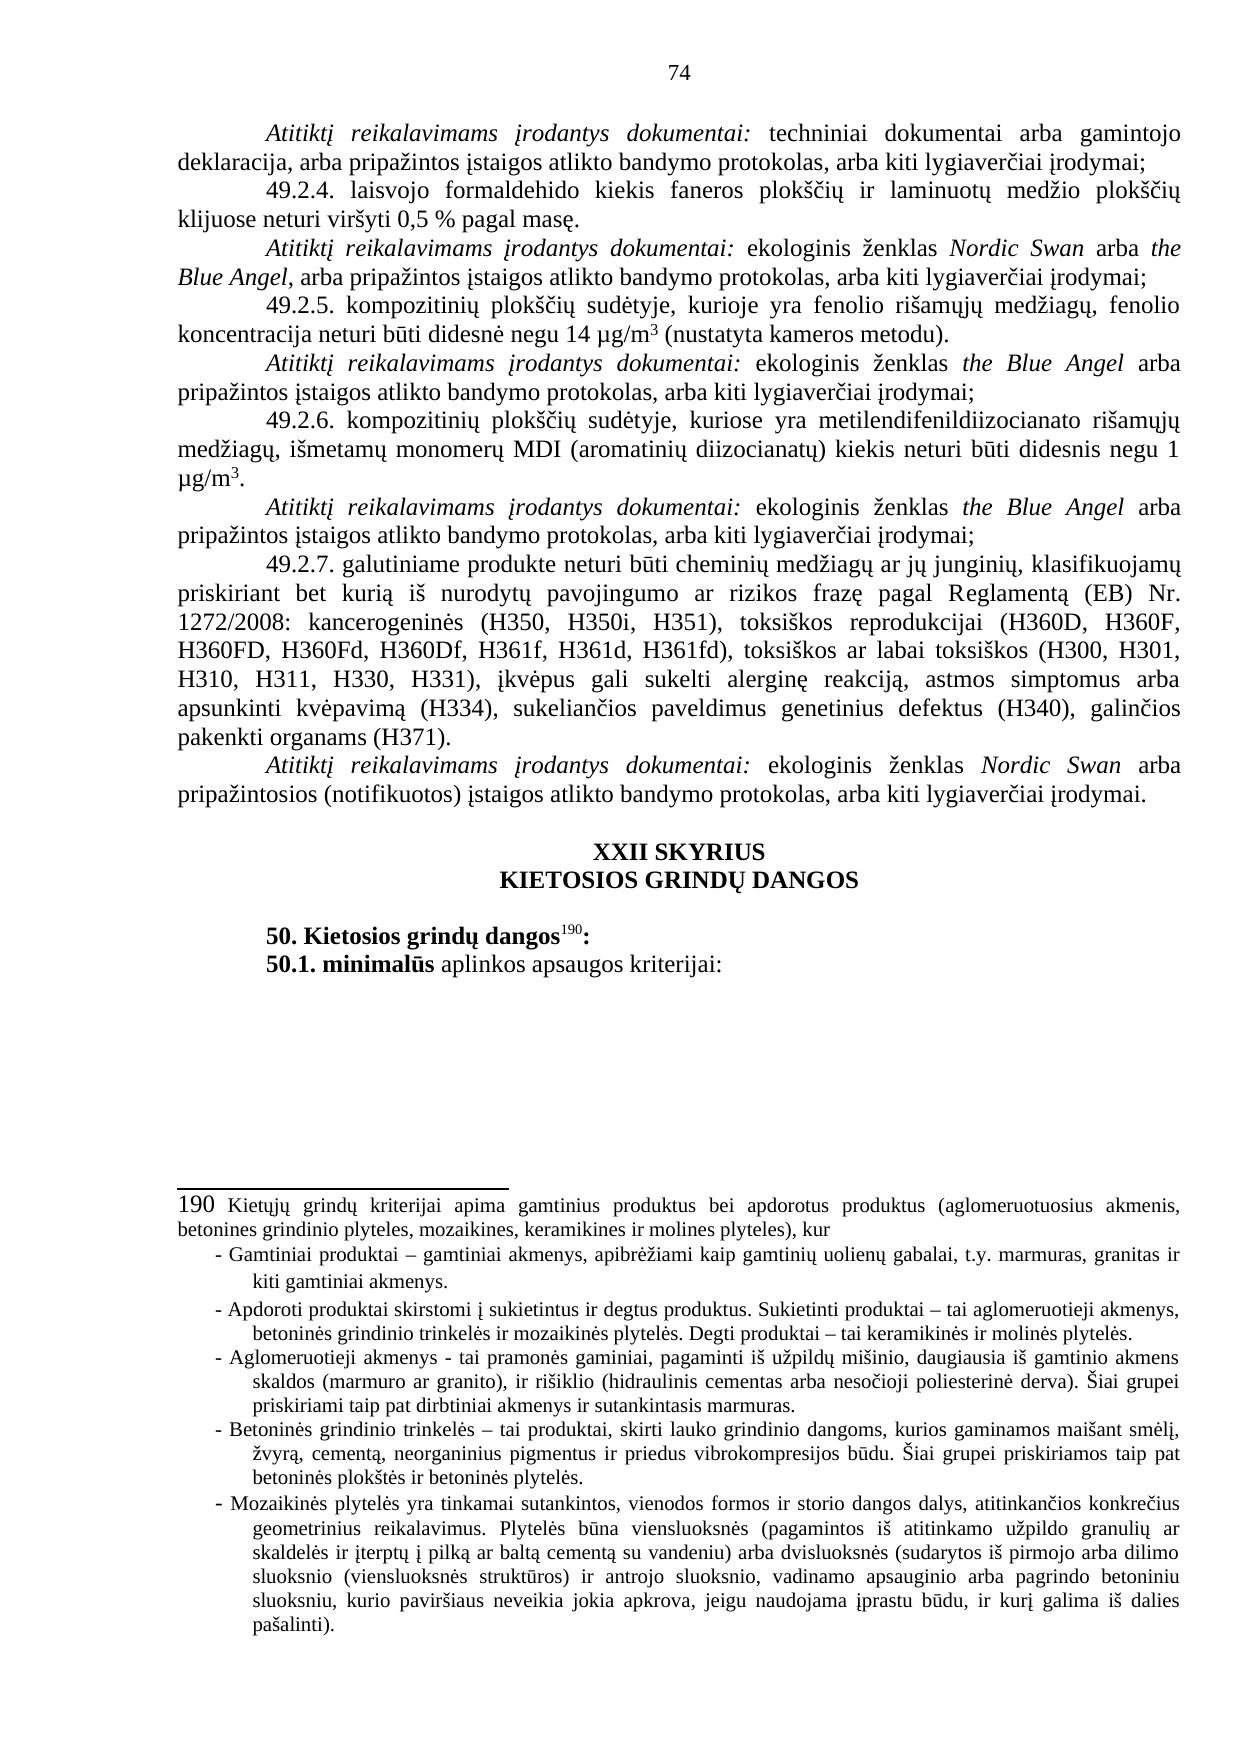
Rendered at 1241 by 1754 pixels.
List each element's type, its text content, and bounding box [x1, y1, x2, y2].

text - Aglomeruotieji akmenys - tai pramonės gaminiai, pagaminti iš užpildų mišinio, daugiausia iš gamtinio akmens skaldos (marmuro ar granito), ir rišiklio (hidraulinis cementas arba nesočioji poliesterinė derva). Šiai grupei priskiriami taip pat dirbtiniai akmenys ir sutankintasis marmuras. [215, 1345, 1181, 1417]
text Atitiktį reikalavimams įrodantys dokumentai: ekologinis ženklas Nordic Swan arba the Blue Angel, arba pripažintos įstaigos atlikto bandymo protokolas, arba kiti lygiaverčiai įrodymai; [177, 233, 1181, 291]
text 50. Kietosios grindų dangos: [177, 921, 1181, 949]
text Atitiktį reikalavimams įrodantys dokumentai: ekologinis ženklas the Blue Angel arba pripažintos įstaigos atlikto bandymo protokolas, arba kiti lygiaverčiai įrodymai; [177, 348, 1181, 406]
text KIETOSIOS GRINDŲ DANGOS [177, 866, 1181, 894]
text Kietųjų grindų kriterijai apima gamtinius produktus bei apdorotus produktus (aglomeruotuosius akmenis, betonines grindinio plyteles, mozaikines, keramikines ir molines plyteles), kur [177, 1189, 1181, 1241]
text XXII SKYRIUS [177, 837, 1181, 866]
text Atitiktį reikalavimams įrodantys dokumentai: techniniai dokumentai arba gamintojo deklaracija, arba pripažintos įstaigos atlikto bandymo protokolas, arba kiti lygiaverčiai įrodymai; [177, 118, 1181, 176]
text - Gamtiniai produktai – gamtiniai akmenys, apibrėžiami kaip gamtinių uolienų gabalai, t.y. marmuras, granitas ir kiti gamtiniai akmenys. [215, 1241, 1181, 1293]
text - Betoninės grindinio trinkelės – tai produktai, skirti lauko grindinio dangoms, kurios gaminamos maišant smėlį, žvyrą, cementą, neorganinius pigmentus ir priedus vibrokompresijos būdu. Šiai grupei priskiriamos taip pat betoninės plokštės ir betoninės plytelės. [215, 1417, 1181, 1489]
text - Apdoroti produktai skirstomi į sukietintus ir degtus produktus. Sukietinti produktai – tai aglomeruotieji akmenys, betoninės grindinio trinkelės ir mozaikinės plytelės. Degti produktai – tai keramikinės ir molinės plytelės. [215, 1297, 1181, 1345]
text - Mozaikinės plytelės yra tinkamai sutankintos, vienodos formos ir storio dangos dalys, atitinkančios konkrečius geometrinius reikalavimus. Plytelės būna viensluoksnės (pagamintos iš atitinkamo užpildo granulių ar skaldelės ir įterptų į pilką ar baltą cementą su vandeniu) arba dvisluoksnės (sudarytos iš pirmojo arba dilimo sluoksnio (viensluoksnės struktūros) ir antrojo sluoksnio, vadinamo apsauginio arba pagrindo betoniniu sluoksniu, kurio paviršiaus neveikia jokia apkrova, jeigu naudojama įprastu būdu, ir kurį galima iš dalies pašalinti). [215, 1489, 1181, 1636]
text 49.2.5. kompozitinių plokščių sudėtyje, kurioje yra fenolio rišamųjų medžiagų, fenolio koncentracija neturi būti didesnė negu 14 µg/m3 (nustatyta kameros metodu). [177, 291, 1181, 348]
text 49.2.7. galutiniame produkte neturi būti cheminių medžiagų ar jų junginių, klasifikuojamų priskiriant bet kurią iš nurodytų pavojingumo ar rizikos frazę pagal Reglamentą (EB) Nr. 1272/2008: kancerogeninės (H350, H350i, H351), toksiškos reprodukcijai (H360D, H360F, H360FD, H360Fd, H360Df, H361f, H361d, H361fd), toksiškos ar labai toksiškos (H300, H301, H310, H311, H330, H331), įkvėpus gali sukelti alerginę reakciją, astmos simptomus arba apsunkinti kvėpavimą (H334), sukeliančios paveldimus genetinius defektus (H340), galinčios pakenkti organams (H371). [177, 549, 1181, 751]
text 49.2.4. laisvojo formaldehido kiekis faneros plokščių ir laminuotų medžio plokščių klijuose neturi viršyti 0,5 % pagal masę. [177, 176, 1181, 233]
text 50.1. minimalūs aplinkos apsaugos kriterijai: [177, 949, 1181, 978]
text Atitiktį reikalavimams įrodantys dokumentai: ekologinis ženklas Nordic Swan arba pripažintosios (notifikuotos) įstaigos atlikto bandymo protokolas, arba kiti lygiaverčiai įrodymai. [177, 751, 1181, 808]
text Atitiktį reikalavimams įrodantys dokumentai: ekologinis ženklas the Blue Angel arba pripažintos įstaigos atlikto bandymo protokolas, arba kiti lygiaverčiai įrodymai; [177, 492, 1181, 549]
text 49.2.6. kompozitinių plokščių sudėtyje, kuriose yra metilendifenildiizocianato rišamųjų medžiagų, išmetamų monomerų MDI (aromatinių diizocianatų) kiekis neturi būti didesnis negu 1 µg/m3. [177, 406, 1181, 492]
